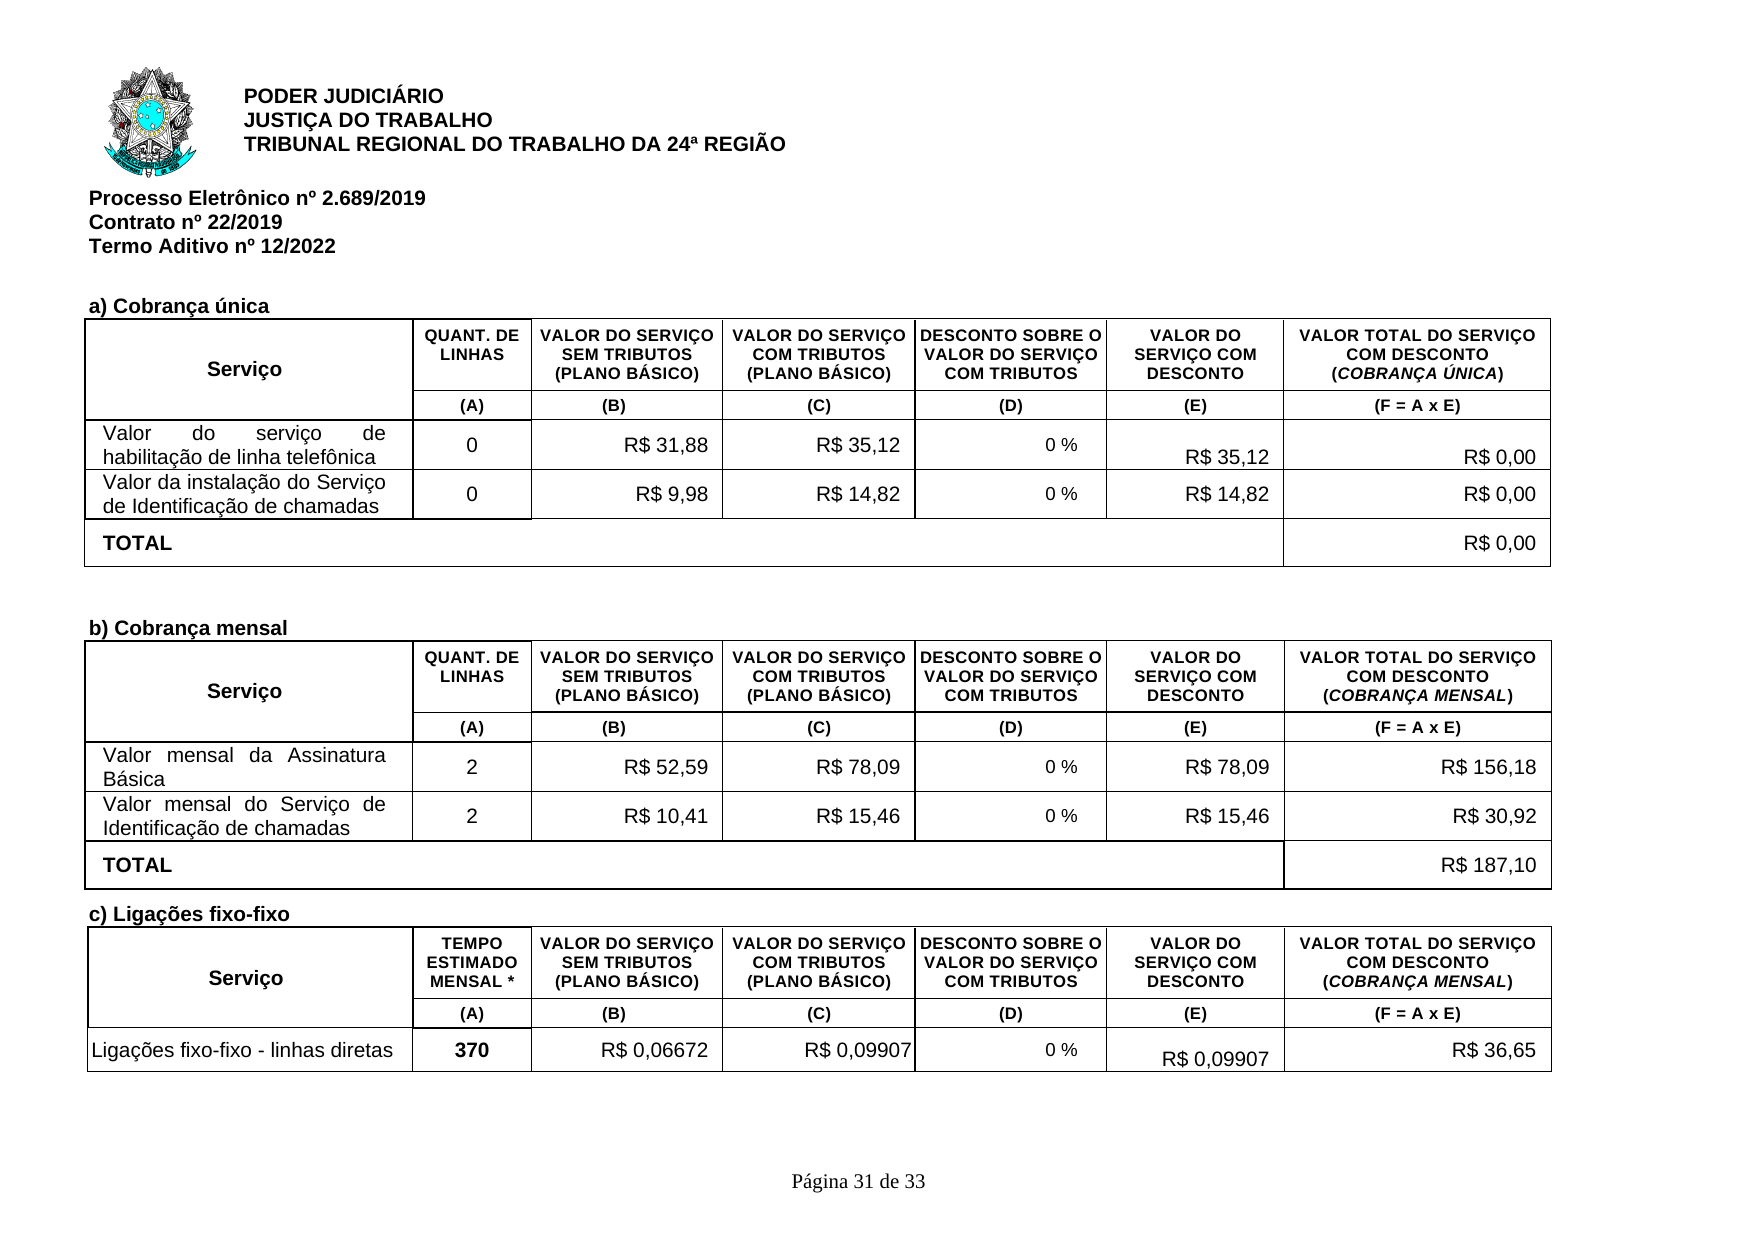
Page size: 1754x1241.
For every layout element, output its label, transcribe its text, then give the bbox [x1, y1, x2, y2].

table_cell R$ 36,65 [1285, 1028, 1551, 1071]
table_cell R$ 0,06672 [532, 1028, 722, 1071]
table_header VALOR DO SERVIÇO SEM TRIBUTOS (PLANO BÁSICO) [532, 319, 722, 389]
text a) Cobrança única [89, 294, 1754, 318]
table_header Serviço [89, 928, 412, 1027]
text c) Ligações fixo-fixo [89, 902, 1754, 926]
table_header VALOR TOTAL DO SERVIÇO COM DESCONTO (COBRANÇA ÚNICA) [1284, 319, 1550, 389]
table_cell (E) [1107, 999, 1284, 1027]
table_cell R$ 0,00 [1284, 470, 1550, 518]
table_cell TOTAL [86, 842, 1283, 888]
table_cell (A) [414, 713, 531, 741]
table_header QUANT. DE LINHAS [414, 320, 531, 389]
table_cell 2 [413, 792, 531, 840]
table_cell R$ 0,00 [1284, 420, 1550, 468]
table_cell R$ 30,92 [1285, 792, 1551, 840]
table_header VALOR TOTAL DO SERVIÇO COM DESCONTO (COBRANÇA MENSAL) [1285, 927, 1551, 997]
table_cell (B) [532, 391, 722, 419]
table_cell (F = A x E) [1284, 391, 1550, 419]
table_cell Ligações fixo-fixo - linhas diretas [88, 1028, 412, 1071]
table_cell R$ 14,82 [1107, 470, 1283, 518]
table_cell 0 % [916, 792, 1106, 840]
table_cell (B) [532, 999, 722, 1027]
table_header VALOR DO SERVIÇO COM DESCONTO [1107, 319, 1283, 389]
table_cell 2 [413, 743, 531, 791]
table_header DESCONTO SOBRE O VALOR DO SERVIÇO COM TRIBUTOS [916, 927, 1106, 997]
table_cell (D) [916, 713, 1106, 741]
table_cell (D) [916, 391, 1106, 419]
table_cell Valor do serviço de habilitação de linha telefônica [86, 421, 412, 468]
table_cell (A) [414, 391, 531, 419]
table_cell (C) [723, 391, 914, 419]
table_cell 0 [414, 470, 531, 518]
table_cell R$ 15,46 [723, 792, 914, 840]
table_cell Valor mensal da Assinatura Básica [86, 743, 412, 791]
table_cell R$ 9,98 [532, 470, 722, 518]
table_cell (C) [723, 713, 914, 741]
table_header Serviço [86, 642, 412, 741]
table_cell (F = A x E) [1285, 999, 1551, 1027]
table_cell Valor da instalação do Serviço de Identificação de chamadas [86, 470, 412, 518]
table_header DESCONTO SOBRE O VALOR DO SERVIÇO COM TRIBUTOS [916, 319, 1106, 389]
table_cell (E) [1107, 391, 1283, 419]
table_cell 0 % [916, 420, 1106, 468]
table_header DESCONTO SOBRE O VALOR DO SERVIÇO COM TRIBUTOS [916, 641, 1106, 711]
table_cell 0 % [916, 470, 1106, 518]
table_header VALOR DO SERVIÇO COM TRIBUTOS (PLANO BÁSICO) [723, 927, 915, 997]
table_cell 370 [413, 1029, 531, 1071]
table_cell 0 % [916, 1028, 1106, 1071]
table_cell R$ 78,09 [1107, 742, 1284, 791]
table_cell TOTAL [85, 519, 1283, 566]
table_header Serviço [86, 320, 412, 419]
table_cell R$ 0,09907 [723, 1028, 914, 1071]
table_cell R$ 31,88 [532, 420, 722, 468]
table_cell R$ 187,10 [1285, 841, 1551, 888]
table_cell 0 [414, 421, 531, 468]
table_cell R$ 78,09 [723, 742, 914, 791]
table_cell R$ 52,59 [532, 742, 722, 791]
table_header QUANT. DE LINHAS [414, 642, 531, 711]
table_cell R$ 10,41 [532, 792, 722, 840]
table_header VALOR TOTAL DO SERVIÇO COM DESCONTO (COBRANÇA MENSAL) [1285, 641, 1551, 711]
picture [103, 66, 198, 178]
table_header VALOR DO SERVIÇO SEM TRIBUTOS (PLANO BÁSICO) [532, 641, 722, 711]
table_header VALOR DO SERVIÇO SEM TRIBUTOS (PLANO BÁSICO) [532, 927, 722, 997]
table_cell R$ 0,00 [1284, 519, 1550, 566]
table_cell R$ 35,12 [1107, 420, 1283, 468]
table_cell Valor mensal do Serviço de Identificação de chamadas [86, 792, 412, 840]
table_cell (B) [532, 713, 722, 741]
table_cell R$ 156,18 [1285, 742, 1551, 791]
table_cell R$ 15,46 [1107, 792, 1284, 840]
table_header VALOR DO SERVIÇO COM TRIBUTOS (PLANO BÁSICO) [723, 319, 915, 389]
table_cell (A) [414, 999, 531, 1027]
table_cell (F = A x E) [1285, 713, 1551, 741]
table_cell (E) [1107, 713, 1284, 741]
table_cell 0 % [916, 742, 1106, 791]
text b) Cobrança mensal [89, 616, 1754, 640]
table_header VALOR DO SERVIÇO COM TRIBUTOS (PLANO BÁSICO) [723, 641, 914, 711]
table_cell R$ 35,12 [723, 420, 914, 468]
table_header TEMPO ESTIMADO MENSAL * [414, 928, 531, 997]
table_cell (D) [916, 999, 1106, 1027]
table_cell R$ 14,82 [723, 470, 914, 518]
table_cell (C) [723, 999, 914, 1027]
table_header VALOR DO SERVIÇO COM DESCONTO [1107, 641, 1284, 711]
table_cell R$ 0,09907 [1107, 1028, 1284, 1071]
table_header VALOR DO SERVIÇO COM DESCONTO [1107, 927, 1284, 997]
